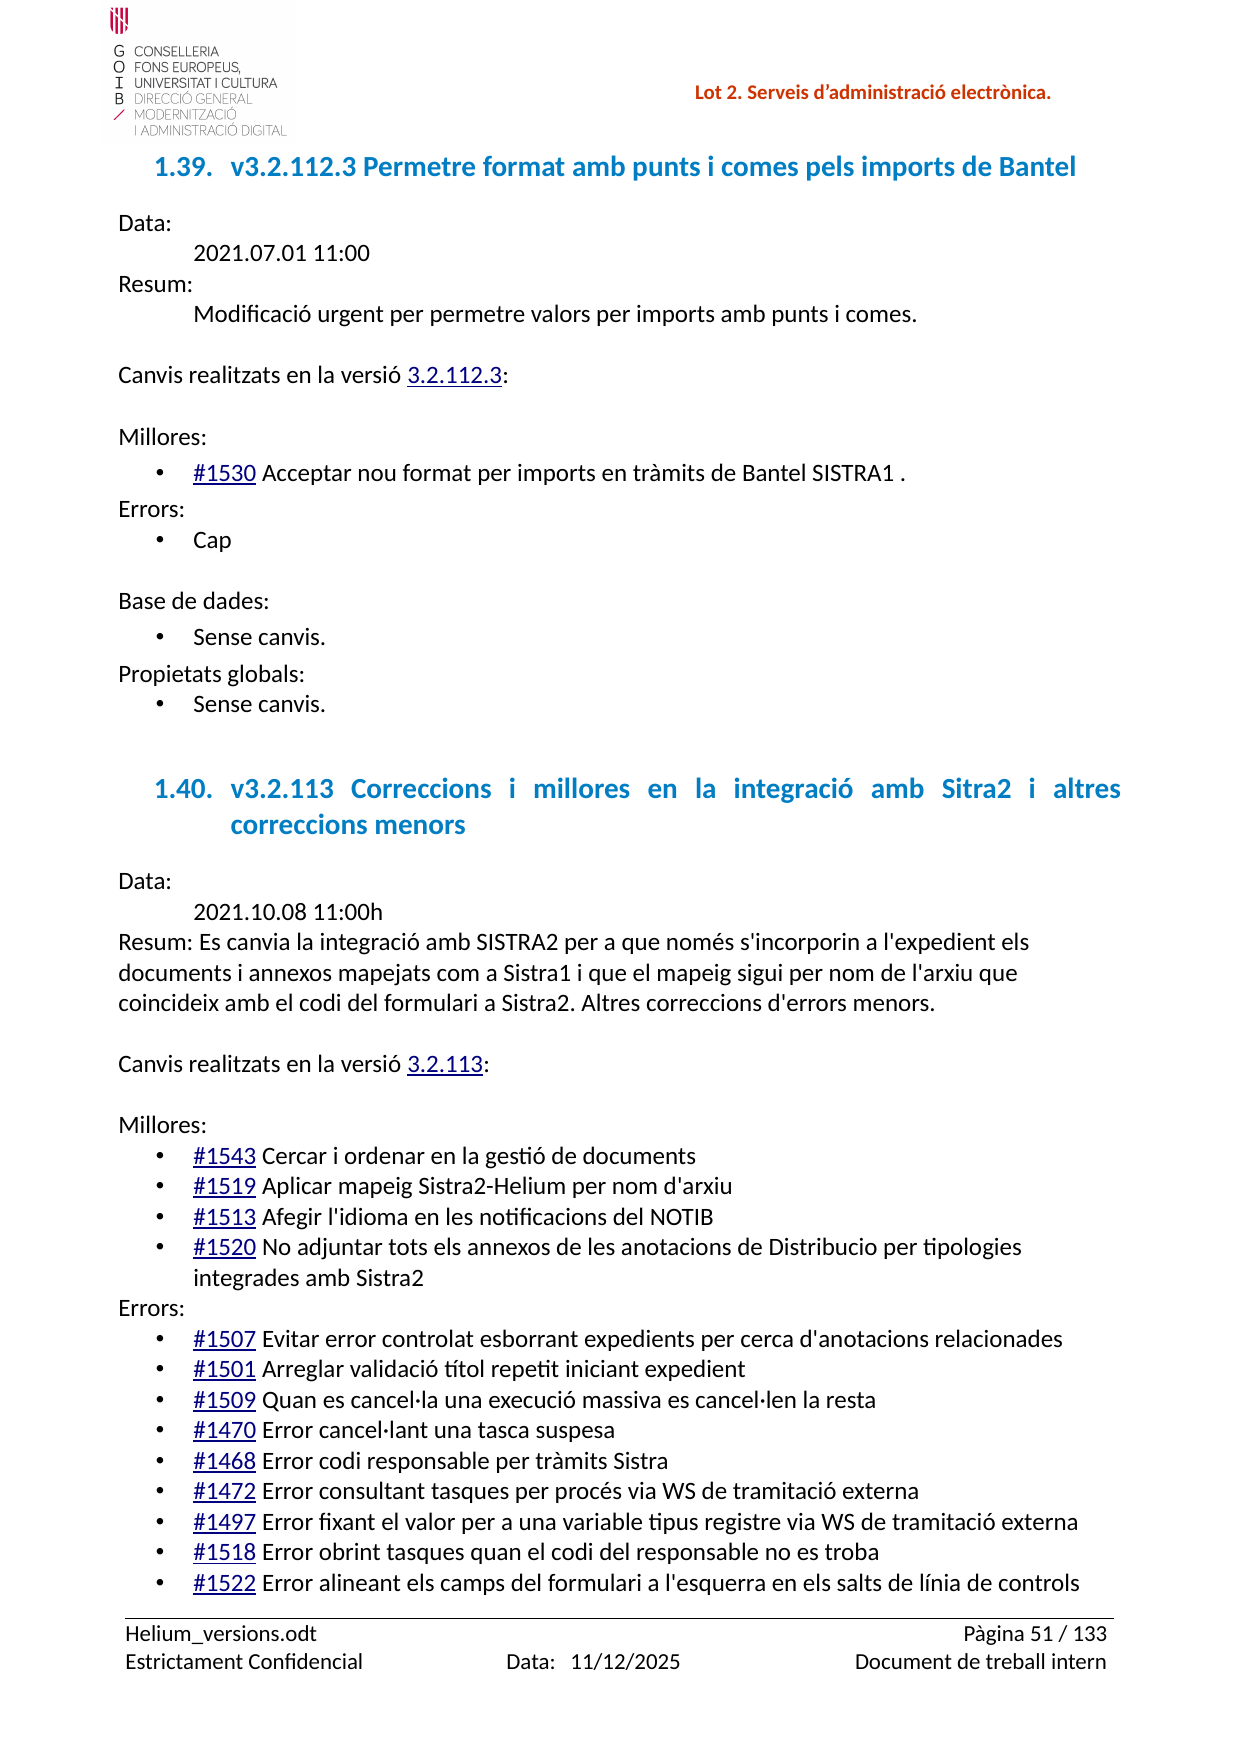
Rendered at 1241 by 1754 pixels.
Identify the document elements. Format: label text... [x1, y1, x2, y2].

text Errors: [118, 493, 1122, 524]
list #1518 Error obrint tasques quan el codi del responsable no es troba [156, 1537, 1122, 1567]
list Sense canvis. [156, 688, 1122, 719]
text Canvis realitzats en la versió 3.2.113: [118, 1048, 1122, 1079]
text Propietats globals: [118, 658, 1122, 688]
list Cap [156, 524, 1122, 554]
text Data: [118, 865, 1122, 896]
list #1513 Afegir l'idioma en les notificacions del NOTIB [156, 1201, 1122, 1231]
list #1470 Error cancel·lant una tasca suspesa [156, 1414, 1122, 1445]
list #1497 Error fixant el valor per a una variable tipus registre via WS de tramitació externa [156, 1506, 1122, 1537]
text Data: [118, 207, 1122, 237]
list #1522 Error alineant els camps del formulari a l'esquerra en els salts de línia de controls [156, 1567, 1122, 1598]
text Base de dades: [118, 585, 1122, 616]
text 2021.07.01 11:00 [118, 237, 1122, 268]
text Millores: [118, 1109, 1122, 1140]
subtitle v3.2.112.3 Permetre format amb punts i comes pels imports de Bantel [153, 148, 1122, 183]
picture [100, 0, 297, 144]
list #1501 Arreglar validació títol repetit iniciant expedient [156, 1353, 1122, 1384]
subtitle v3.2.113 Correccions i millores en la integració amb Sitra2 i altres correccions menors [153, 770, 1122, 841]
text Errors: [118, 1292, 1122, 1323]
text Canvis realitzats en la versió 3.2.112.3: [118, 359, 1122, 390]
list #1519 Aplicar mapeig Sistra2-Helium per nom d'arxiu [156, 1170, 1122, 1201]
text Modificació urgent per permetre valors per imports amb punts i comes. [118, 298, 1122, 329]
list #1507 Evitar error controlat esborrant expedients per cerca d'anotacions relacionades [156, 1323, 1122, 1353]
list #1520 No adjuntar tots els annexos de les anotacions de Distribucio per tipologies integrades amb Sistra2 [156, 1231, 1122, 1292]
text Resum: Es canvia la integració amb SISTRA2 per a que només s'incorporin a l'expedient els documents i annexos mapejats com a Sistra1 i que el mapeig sigui per nom de l'arxiu que coincideix amb el codi del formulari a Sistra2. Altres correccions d'errors menors. [118, 926, 1122, 1018]
text Resum: [118, 268, 1122, 298]
list #1530 Acceptar nou format per imports en tràmits de Bantel SISTRA1 . [156, 457, 1122, 488]
list Sense canvis. [156, 622, 1122, 652]
list #1472 Error consultant tasques per procés via WS de tramitació externa [156, 1476, 1122, 1506]
list #1509 Quan es cancel·la una execució massiva es cancel·len la resta [156, 1384, 1122, 1414]
text Millores: [118, 421, 1122, 451]
text 2021.10.08 11:00h [118, 896, 1122, 926]
list #1543 Cercar i ordenar en la gestió de documents [156, 1140, 1122, 1170]
list #1468 Error codi responsable per tràmits Sistra [156, 1445, 1122, 1476]
